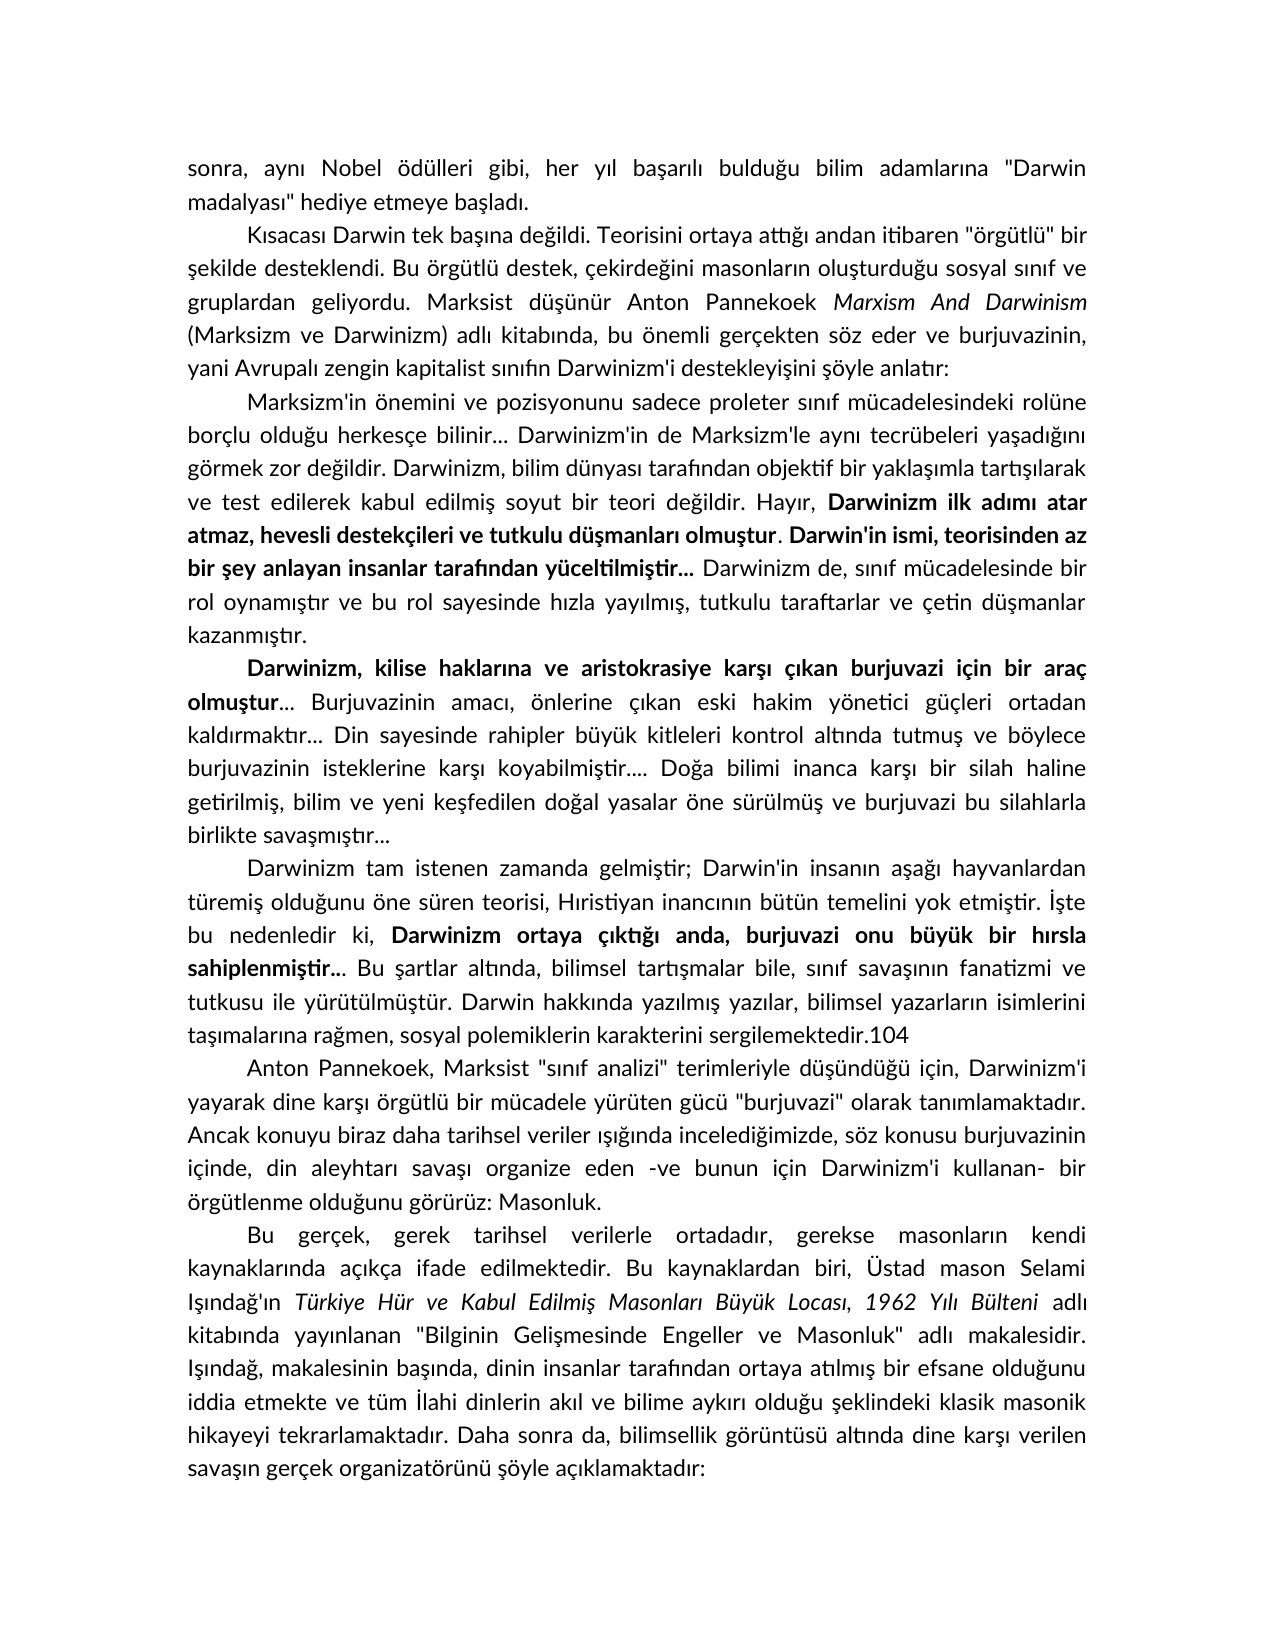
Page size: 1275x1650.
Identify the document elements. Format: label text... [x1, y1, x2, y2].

text Anton Pannekoek, Marksist "sınıf analizi" terimleriyle düşündüğü için, Darwinizm'i yayarak dine karşı örgütlü bir mücadele yürüten gücü "burjuvazi" olarak tanımlamaktadır. Ancak konuyu biraz daha tarihsel veriler ışığında incelediğimizde, söz konusu burjuvazinin içinde, din aleyhtarı savaşı organize eden -ve bunun için Darwinizm'i kullanan- bir örgütlenme olduğunu görürüz: Masonluk. [187, 1050, 1087, 1217]
text sonra, aynı Nobel ödülleri gibi, her yıl başarılı bulduğu bilim adamlarına "Darwin madalyası" hediye etmeye başladı. [187, 150, 1087, 217]
text Darwinizm, kilise haklarına ve aristokrasiye karşı çıkan burjuvazi için bir araç olmuştur... Burjuvazinin amacı, önlerine çıkan eski hakim yönetici güçleri ortadan kaldırmaktır... Din sayesinde rahipler büyük kitleleri kontrol altında tutmuş ve böylece burjuvazinin isteklerine karşı koyabilmiştir.... Doğa bilimi inanca karşı bir silah haline getirilmiş, bilim ve yeni keşfedilen doğal yasalar öne sürülmüş ve burjuvazi bu silahlarla birlikte savaşmıştır... [187, 650, 1087, 850]
text Bu gerçek, gerek tarihsel verilerle ortadadır, gerekse masonların kendi kaynaklarında açıkça ifade edilmektedir. Bu kaynaklardan biri, Üstad mason Selami Işındağ'ın Türkiye Hür ve Kabul Edilmiş Masonları Büyük Locası, 1962 Yılı Bülteni adlı kitabında yayınlanan "Bilginin Gelişmesinde Engeller ve Masonluk" adlı makalesidir. Işındağ, makalesinin başında, dinin insanlar tarafından ortaya atılmış bir efsane olduğunu iddia etmekte ve tüm İlahi dinlerin akıl ve bilime aykırı olduğu şeklindeki klasik masonik hikayeyi tekrarlamaktadır. Daha sonra da, bilimsellik görüntüsü altında dine karşı verilen savaşın gerçek organizatörünü şöyle açıklamaktadır: [187, 1217, 1087, 1483]
text Marksizm'in önemini ve pozisyonunu sadece proleter sınıf mücadelesindeki rolüne borçlu olduğu herkesçe bilinir... Darwinizm'in de Marksizm'le aynı tecrübeleri yaşadığını görmek zor değildir. Darwinizm, bilim dünyası tarafından objektif bir yaklaşımla tartışılarak ve test edilerek kabul edilmiş soyut bir teori değildir. Hayır, Darwinizm ilk adımı atar atmaz, hevesli destekçileri ve tutkulu düşmanları olmuştur. Darwin'in ismi, teorisinden az bir şey anlayan insanlar tarafından yüceltilmiştir... Darwinizm de, sınıf mücadelesinde bir rol oynamıştır ve bu rol sayesinde hızla yayılmış, tutkulu taraftarlar ve çetin düşmanlar kazanmıştır. [187, 383, 1087, 650]
text Kısacası Darwin tek başına değildi. Teorisini ortaya attığı andan itibaren "örgütlü" bir şekilde desteklendi. Bu örgütlü destek, çekirdeğini masonların oluşturduğu sosyal sınıf ve gruplardan geliyordu. Marksist düşünür Anton Pannekoek Marxism And Darwinism (Marksizm ve Darwinizm) adlı kitabında, bu önemli gerçekten söz eder ve burjuvazinin, yani Avrupalı zengin kapitalist sınıfın Darwinizm'i destekleyişini şöyle anlatır: [187, 217, 1087, 383]
text Darwinizm tam istenen zamanda gelmiştir; Darwin'in insanın aşağı hayvanlardan türemiş olduğunu öne süren teorisi, Hıristiyan inancının bütün temelini yok etmiştir. İşte bu nedenledir ki, Darwinizm ortaya çıktığı anda, burjuvazi onu büyük bir hırsla sahiplenmiştir... Bu şartlar altında, bilimsel tartışmalar bile, sınıf savaşının fanatizmi ve tutkusu ile yürütülmüştür. Darwin hakkında yazılmış yazılar, bilimsel yazarların isimlerini taşımalarına rağmen, sosyal polemiklerin karakterini sergilemektedir.104 [187, 850, 1087, 1050]
